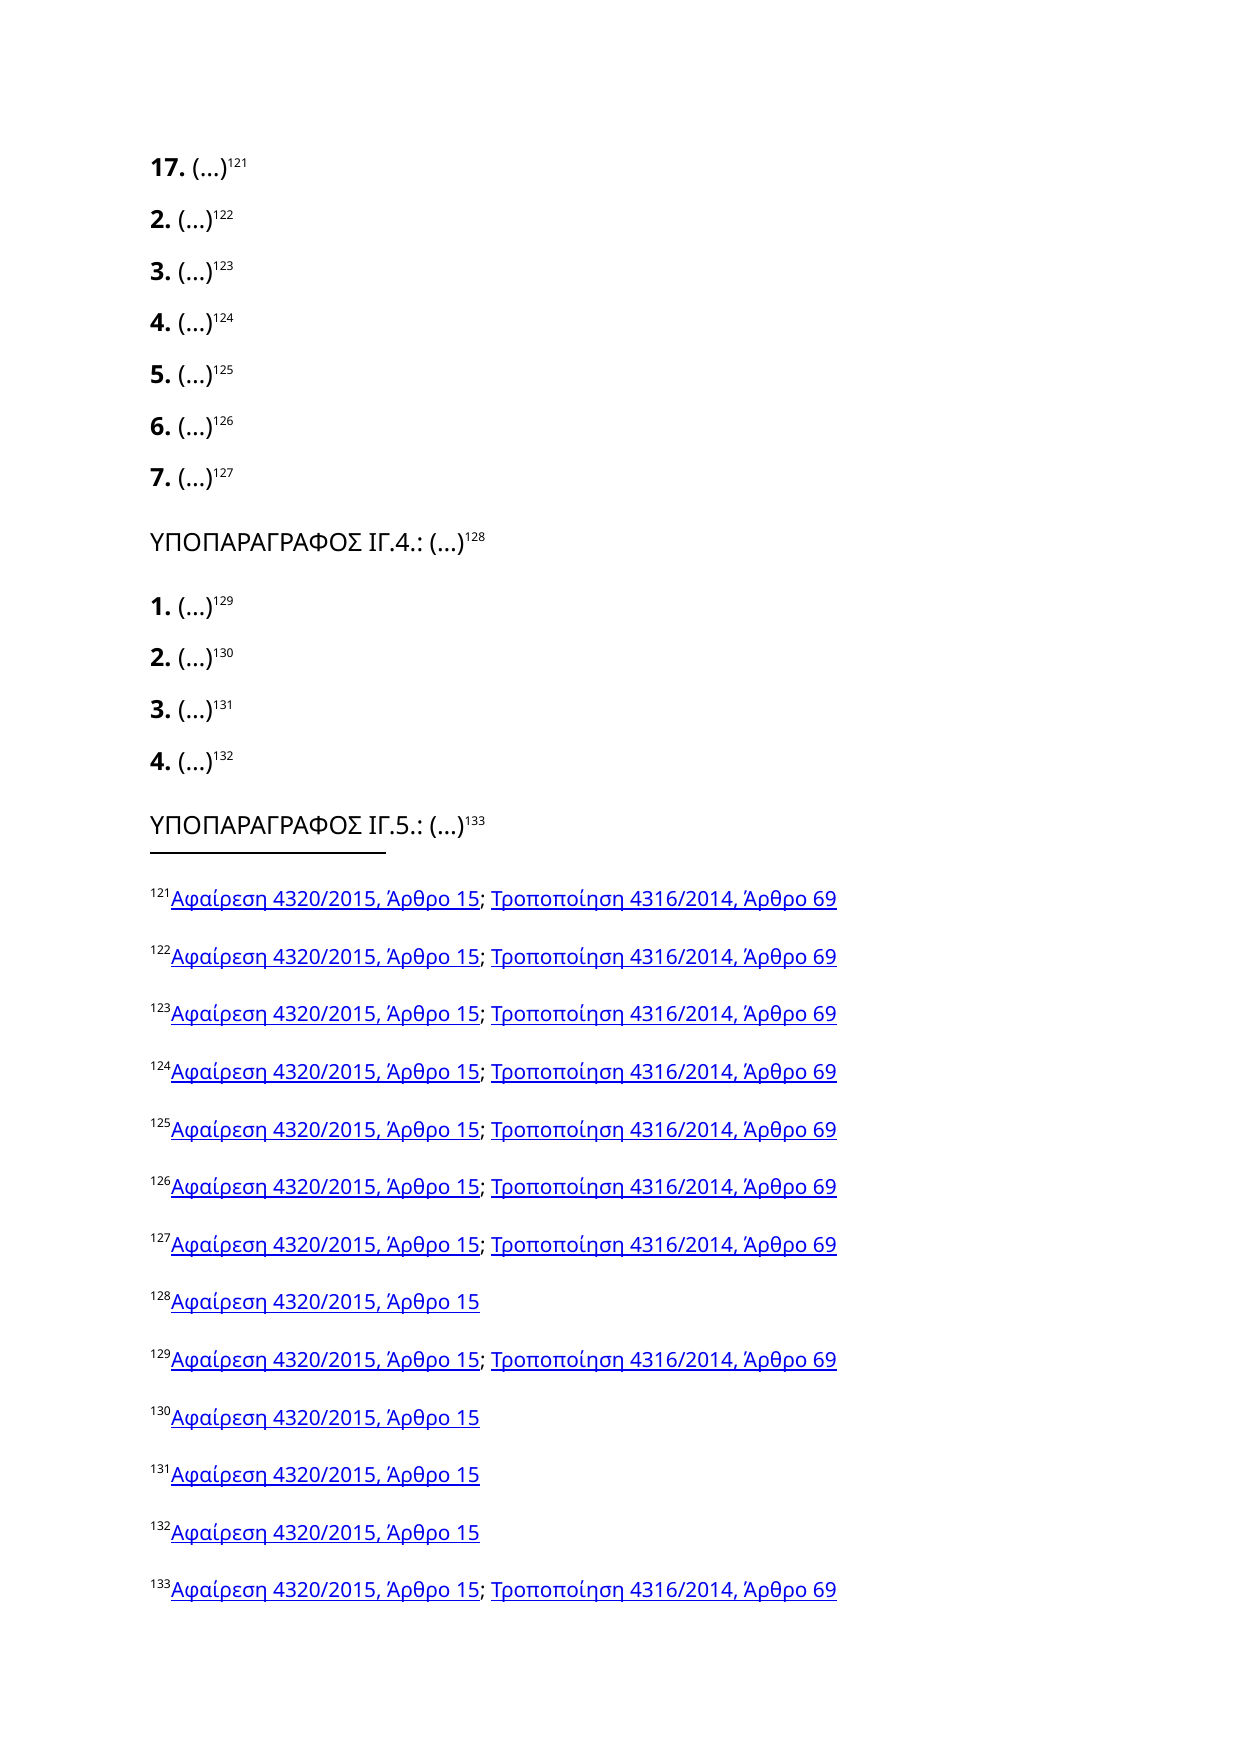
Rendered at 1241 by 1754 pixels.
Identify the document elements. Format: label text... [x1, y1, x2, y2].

text ΥΠΟΠΑΡΑΓΡΑΦΟΣ ΙΓ.4.: (…) [150, 524, 1090, 558]
text Αφαίρεση 4320/2015, Άρθρο 15; Τροποποίηση 4316/2014, Άρθρο 69 [150, 999, 1090, 1028]
text Αφαίρεση 4320/2015, Άρθρο 15; Τροποποίηση 4316/2014, Άρθρο 69 [150, 1057, 1090, 1086]
text 2. (…) [150, 640, 1090, 674]
text 17. (…) [150, 150, 1090, 184]
text ΥΠΟΠΑΡΑΓΡΑΦΟΣ ΙΓ.5.: (…) [150, 807, 1090, 842]
text 4. (…) [150, 305, 1090, 339]
text 3. (…) [150, 692, 1090, 726]
text Αφαίρεση 4320/2015, Άρθρο 15; Τροποποίηση 4316/2014, Άρθρο 69 [150, 1115, 1090, 1143]
text Αφαίρεση 4320/2015, Άρθρο 15 [150, 1460, 1090, 1489]
text Αφαίρεση 4320/2015, Άρθρο 15; Τροποποίηση 4316/2014, Άρθρο 69 [150, 884, 1090, 913]
text Αφαίρεση 4320/2015, Άρθρο 15 [150, 1287, 1090, 1316]
text 5. (…) [150, 357, 1090, 391]
text Αφαίρεση 4320/2015, Άρθρο 15; Τροποποίηση 4316/2014, Άρθρο 69 [150, 1576, 1090, 1604]
text Αφαίρεση 4320/2015, Άρθρο 15; Τροποποίηση 4316/2014, Άρθρο 69 [150, 942, 1090, 970]
text 1. (…) [150, 588, 1090, 622]
text 6. (…) [150, 408, 1090, 442]
text 3. (…) [150, 253, 1090, 287]
text Αφαίρεση 4320/2015, Άρθρο 15; Τροποποίηση 4316/2014, Άρθρο 69 [150, 1172, 1090, 1201]
text 4. (…) [150, 743, 1090, 777]
text Αφαίρεση 4320/2015, Άρθρο 15 [150, 1403, 1090, 1431]
text Αφαίρεση 4320/2015, Άρθρο 15; Τροποποίηση 4316/2014, Άρθρο 69 [150, 1345, 1090, 1373]
text 7. (…) [150, 460, 1090, 494]
text Αφαίρεση 4320/2015, Άρθρο 15; Τροποποίηση 4316/2014, Άρθρο 69 [150, 1230, 1090, 1258]
text Αφαίρεση 4320/2015, Άρθρο 15 [150, 1518, 1090, 1546]
text 2. (…) [150, 202, 1090, 236]
